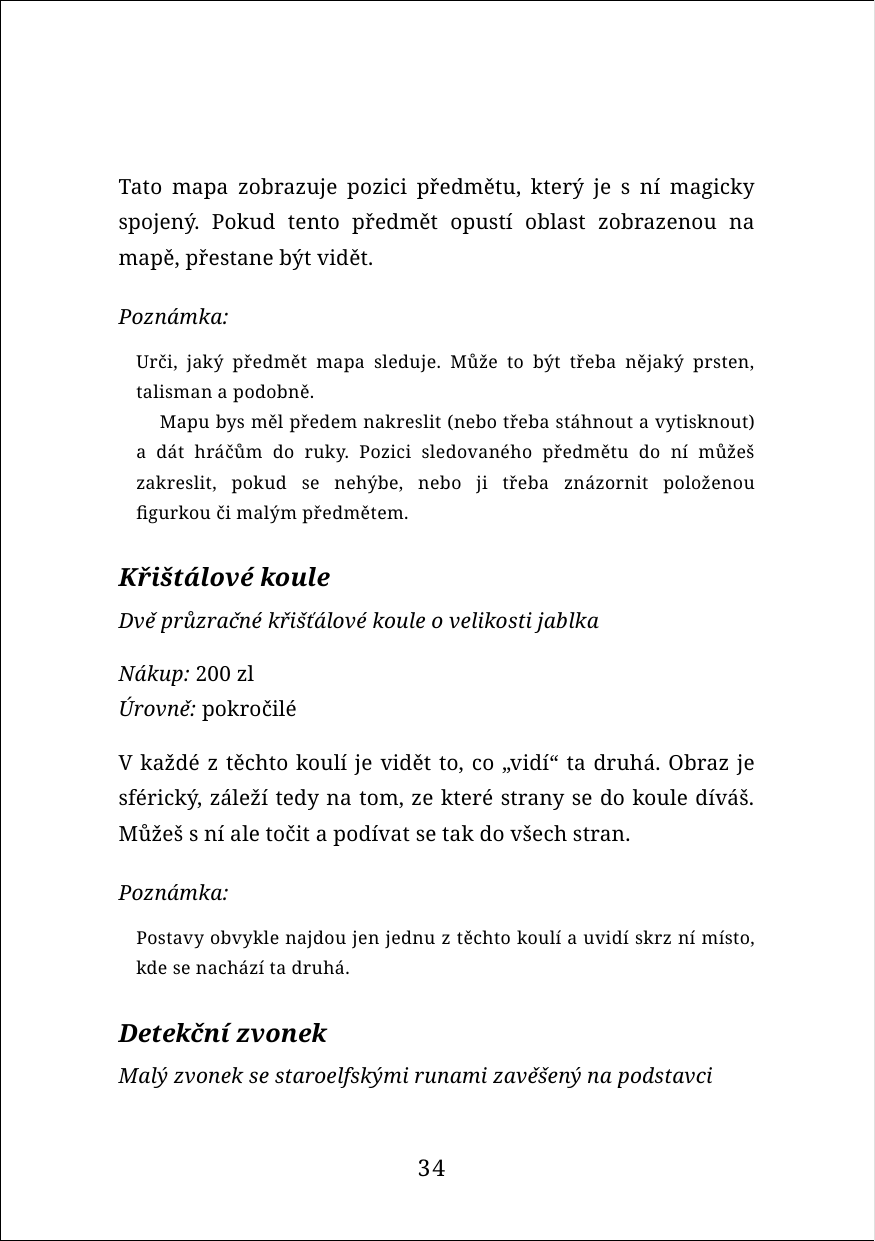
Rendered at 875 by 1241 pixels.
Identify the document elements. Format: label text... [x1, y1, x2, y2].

text Urči, jaký předmět mapa sleduje. Může to být třeba nějaký prsten, talisman a podobně. Mapu bys měl předem nakreslit (nebo třeba stáhnout a vytisknout) a dát hráčům do ruky. Pozici sledovaného předmětu do ní můžeš zakreslit, pokud se nehýbe, nebo ji třeba znázornit položenou figurkou či malým předmětem. [136, 349, 756, 524]
text V každé z těchto koulí je vidět to, co „vidí“ ta druhá. Obraz je sférický, záleží tedy na tom, ze které strany se do koule díváš. Můžeš s ní ale točit a podívat se tak do všech stran. [118, 748, 756, 847]
subtitle Křištálové koule [118, 560, 756, 594]
text Nákup: 200 zl Úrovně: pokročilé [118, 659, 756, 723]
text Dvě průzračné křišťálové koule o velikosti jablka [118, 606, 756, 634]
subtitle Detekční zvonek [118, 1015, 756, 1049]
text Postavy obvykle najdou jen jednu z těchto koulí a uvidí skrz ní místo, kde se nachází ta druhá. [136, 925, 756, 980]
text Tato mapa zobrazuje pozici předmětu, který je s ní magicky spojený. Pokud tento předmět opustí oblast zobrazenou na mapě, přestane být vidět. [118, 172, 756, 271]
text Malý zvonek se staroelfskými runami zavěšený na podstavci [118, 1061, 756, 1089]
text Poznámka: [118, 302, 756, 330]
text Poznámka: [118, 878, 756, 906]
